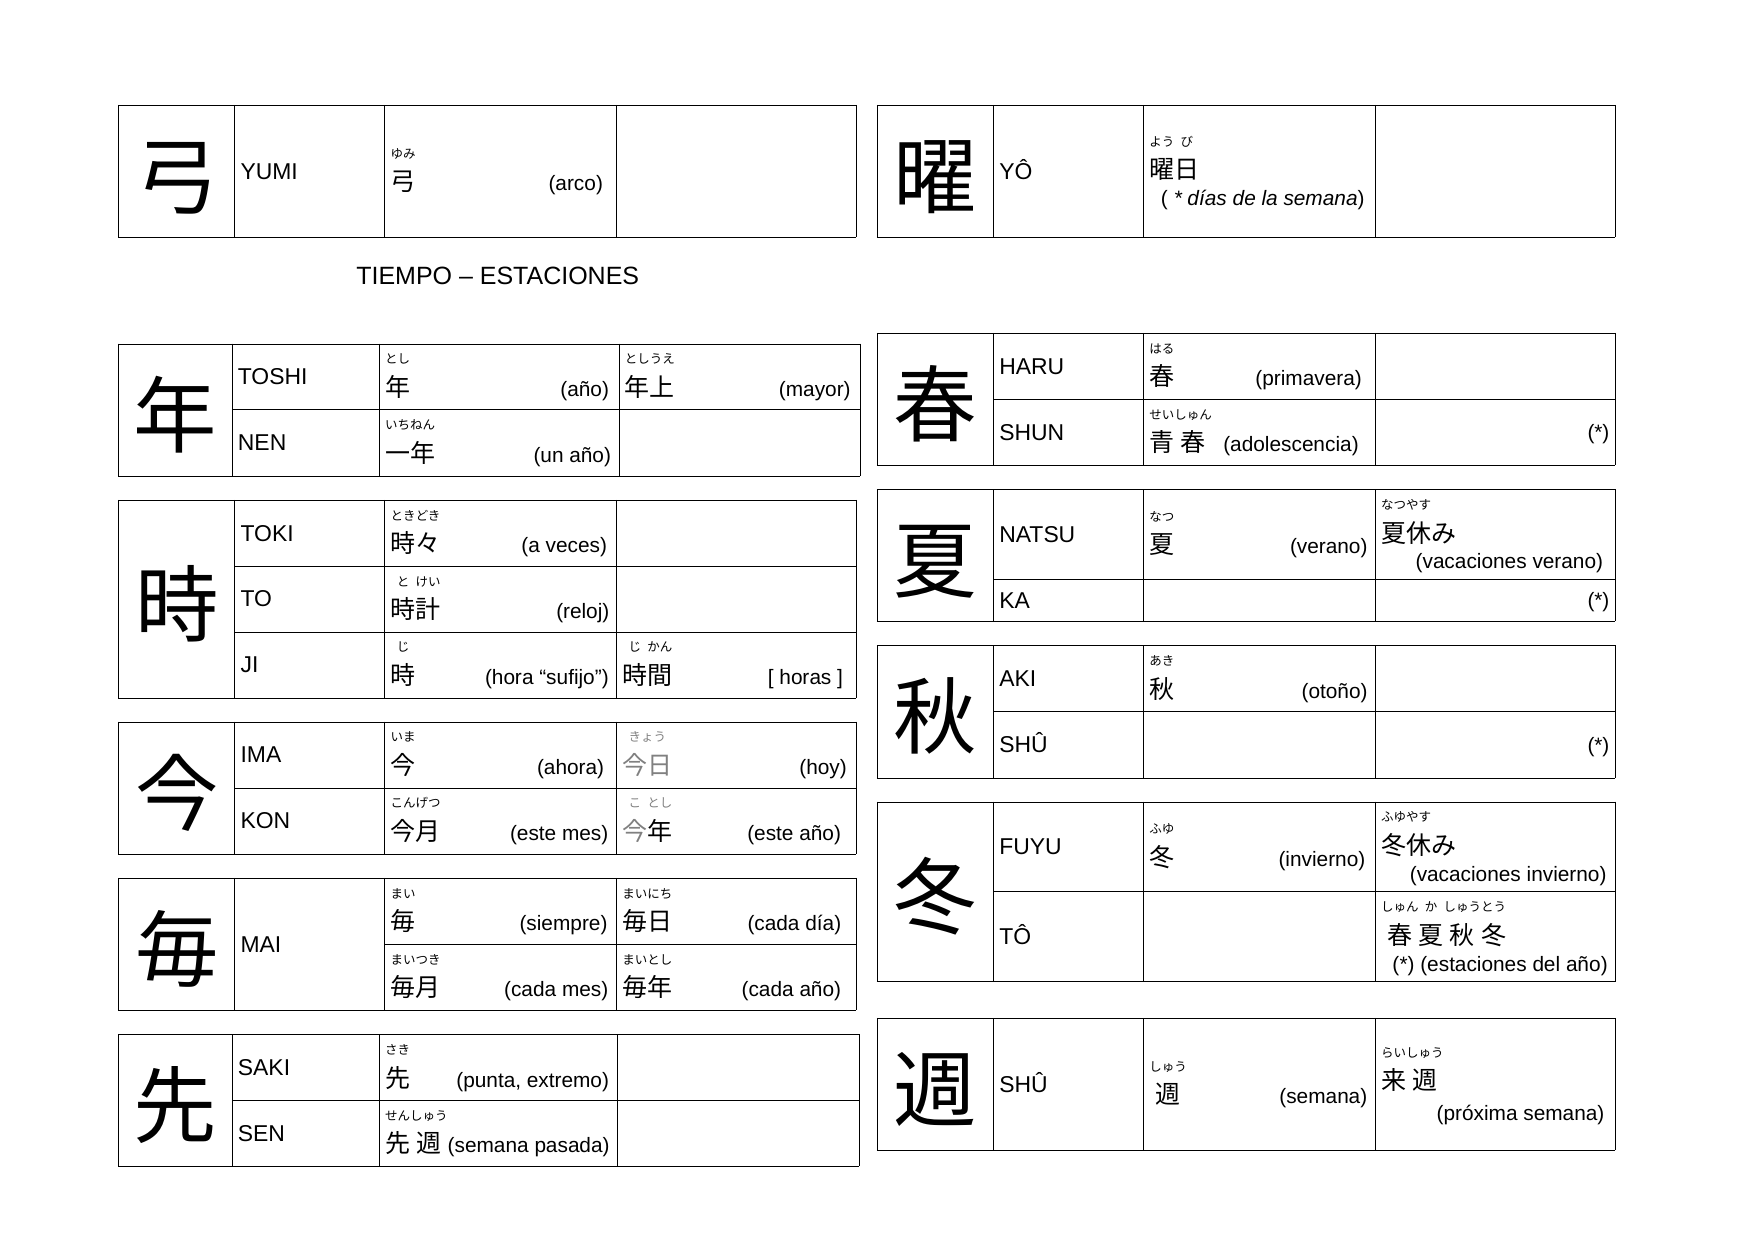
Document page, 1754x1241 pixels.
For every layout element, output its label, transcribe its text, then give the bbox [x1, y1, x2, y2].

table_cell [1144, 580, 1375, 621]
table_header 週 [878, 1019, 993, 1150]
table_header [1376, 106, 1615, 237]
table_header YÔ [994, 106, 1143, 237]
table_header HARU [994, 334, 1143, 399]
table_header 夏なつ (verano) [1144, 490, 1375, 579]
table_cell 時じ間かん [ horas ] [617, 633, 856, 697]
table_cell SHÛ [994, 712, 1143, 777]
table_header 今いま (ahora) [385, 723, 616, 787]
table_header SHÛ [994, 1019, 1143, 1150]
table_cell NEN [233, 410, 379, 476]
table_cell KA [994, 580, 1143, 621]
table_cell 今こん月げつ (este mes) [385, 789, 616, 854]
text TIEMPO – ESTACIONES [118, 261, 877, 290]
table_header 毎まい (siempre) [385, 879, 616, 944]
table_header MAI [235, 879, 384, 1010]
table_header 毎 [119, 879, 234, 1010]
table_header 週しゅう (semana) [1144, 1019, 1375, 1150]
table_header 来らい週しゅう (próxima semana) [1376, 1019, 1615, 1150]
table_header 冬ふゆ休やすみ (vacaciones invierno) [1376, 803, 1615, 891]
table_header [1376, 646, 1615, 711]
table_header 夏 [878, 490, 993, 621]
table_header [1376, 334, 1615, 399]
table_cell (*) [1376, 580, 1615, 621]
table_header 時とき々どき (a veces) [385, 501, 616, 566]
table_header 毎まい日にち (cada día) [617, 879, 856, 944]
table_cell SEN [233, 1101, 379, 1166]
table_header [617, 106, 856, 237]
table_header 今日きょう (hoy) [617, 723, 856, 787]
table_cell 今こ年とし (este año) [617, 789, 856, 854]
table_cell 春しゅん夏か秋しゅう冬とう (*) (estaciones del año) [1376, 892, 1615, 981]
table_cell TO [235, 567, 384, 632]
table_cell TÔ [994, 892, 1143, 981]
table_header 年とし (año) [380, 345, 619, 409]
table_header 秋 [878, 646, 993, 777]
table_cell (*) [1376, 400, 1615, 465]
table_header TOSHI [233, 345, 379, 409]
table_header 時 [119, 501, 234, 697]
table_header 曜よう日び ( * días de la semana) [1144, 106, 1375, 237]
table_header TOKI [235, 501, 384, 566]
table_header AKI [994, 646, 1143, 711]
table_cell 先せん週しゅう(semana pasada) [380, 1101, 617, 1166]
table_header 先さき (punta, extremo) [380, 1035, 617, 1100]
table_header 年とし上うえ (mayor) [620, 345, 860, 409]
table_header 冬 [878, 803, 993, 981]
table_header [618, 1035, 859, 1100]
table_cell 青せい春しゅん (adolescencia) [1144, 400, 1375, 465]
table_cell [618, 1101, 859, 1166]
table_header 弓ゆみ (arco) [385, 106, 616, 237]
table_header 春 [878, 334, 993, 465]
table_cell 時と計けい (reloj) [385, 567, 616, 632]
table_header IMA [235, 723, 384, 787]
table_header 冬ふゆ (invierno) [1144, 803, 1375, 891]
table_cell [1144, 712, 1375, 777]
table_cell JI [235, 633, 384, 697]
table_header 春はる (primavera) [1144, 334, 1375, 399]
table_header [617, 501, 856, 566]
table_cell 時じ (hora “sufijo”) [385, 633, 616, 697]
table_cell KON [235, 789, 384, 854]
table_cell [1144, 892, 1375, 981]
table_cell (*) [1376, 712, 1615, 777]
table_cell [617, 567, 856, 632]
table_header 弓 [119, 106, 234, 237]
table_header 曜 [878, 106, 993, 237]
table_cell [620, 410, 860, 476]
table_header 年 [119, 345, 232, 476]
table_header FUYU [994, 803, 1143, 891]
table_header 秋あき (otoño) [1144, 646, 1375, 711]
table_header 今 [119, 723, 234, 854]
table_header NATSU [994, 490, 1143, 579]
table_header SAKI [233, 1035, 379, 1100]
table_cell SHUN [994, 400, 1143, 465]
table_header YUMI [235, 106, 384, 237]
table_cell 毎まい年とし (cada año) [617, 945, 856, 1010]
table_header 先 [119, 1035, 232, 1166]
table_header 夏なつ休やすみ (vacaciones verano) [1376, 490, 1615, 579]
table_cell 一いち年ねん (un año) [380, 410, 619, 476]
table_cell 毎まい月つき (cada mes) [385, 945, 616, 1010]
